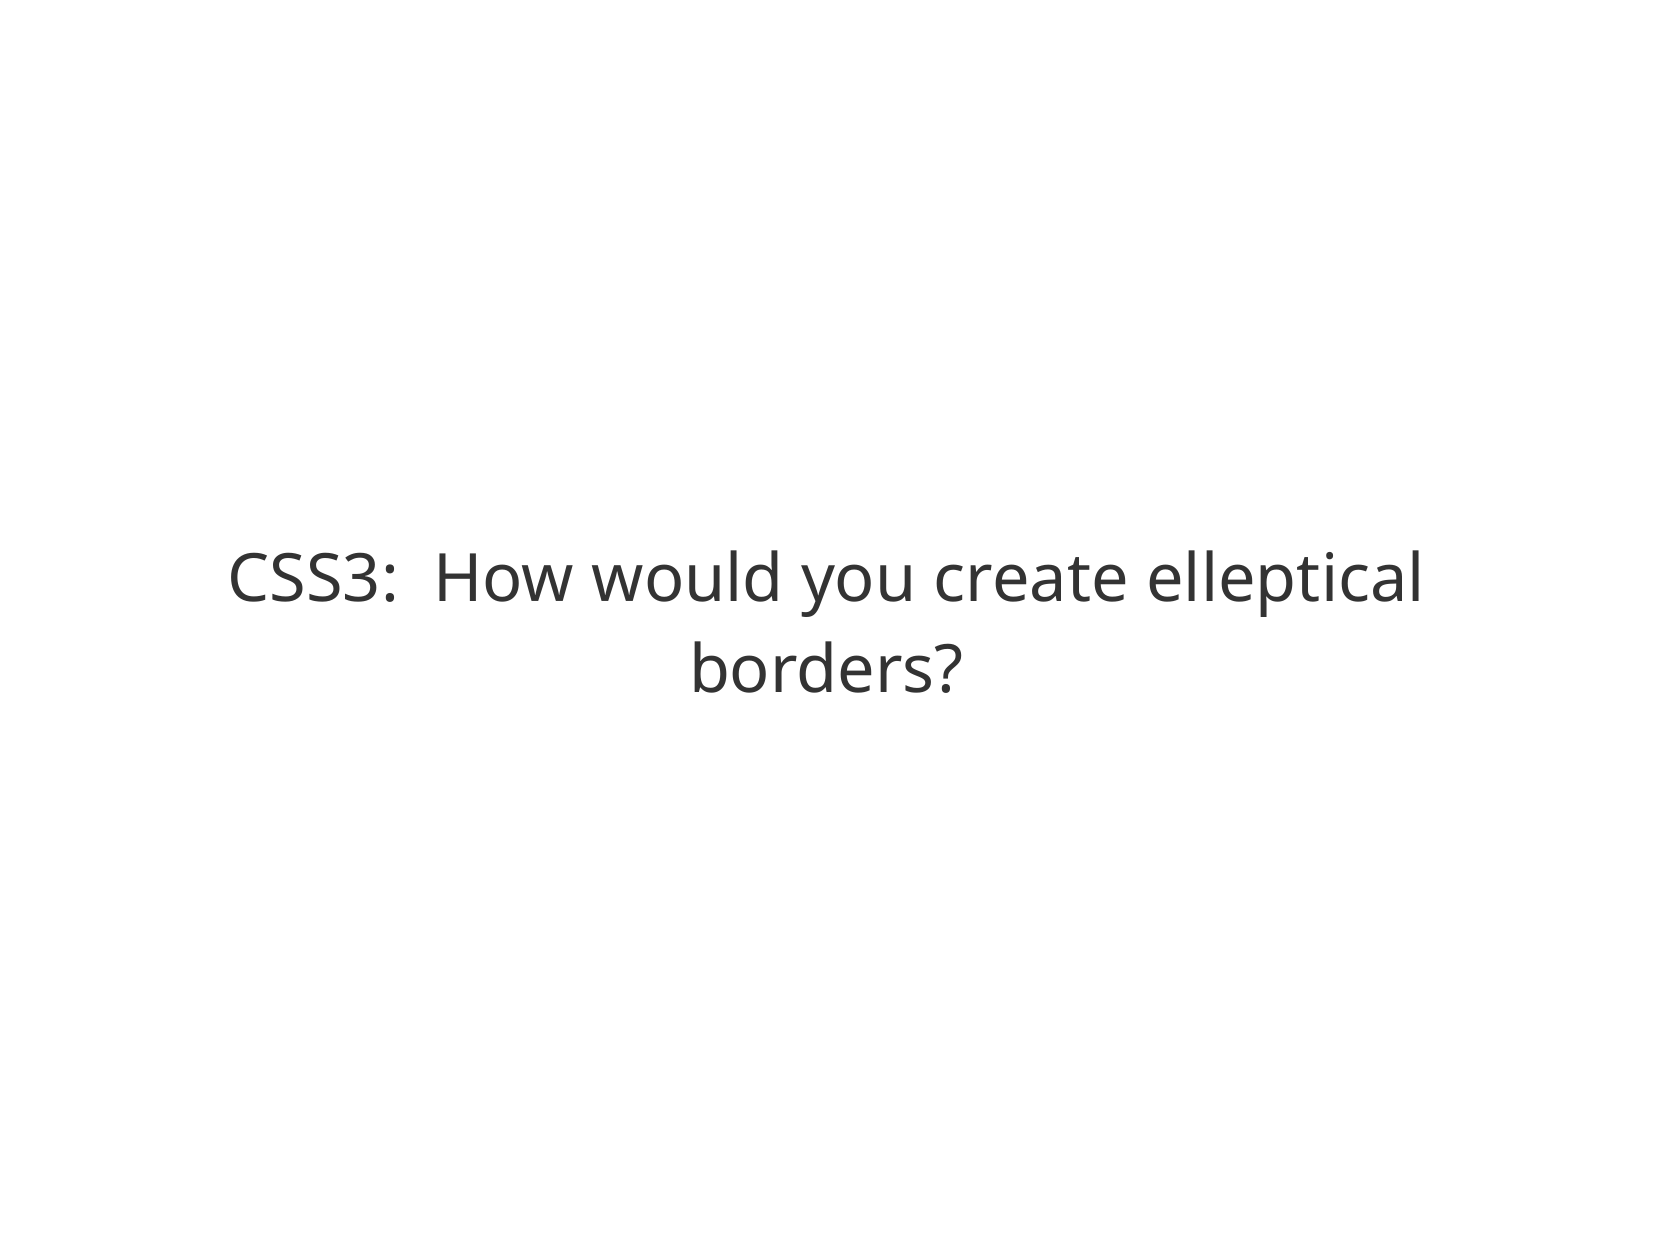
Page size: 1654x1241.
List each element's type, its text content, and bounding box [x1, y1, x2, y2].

subtitle CSS3: How would you create elleptical borders? [82, 49, 1571, 1193]
